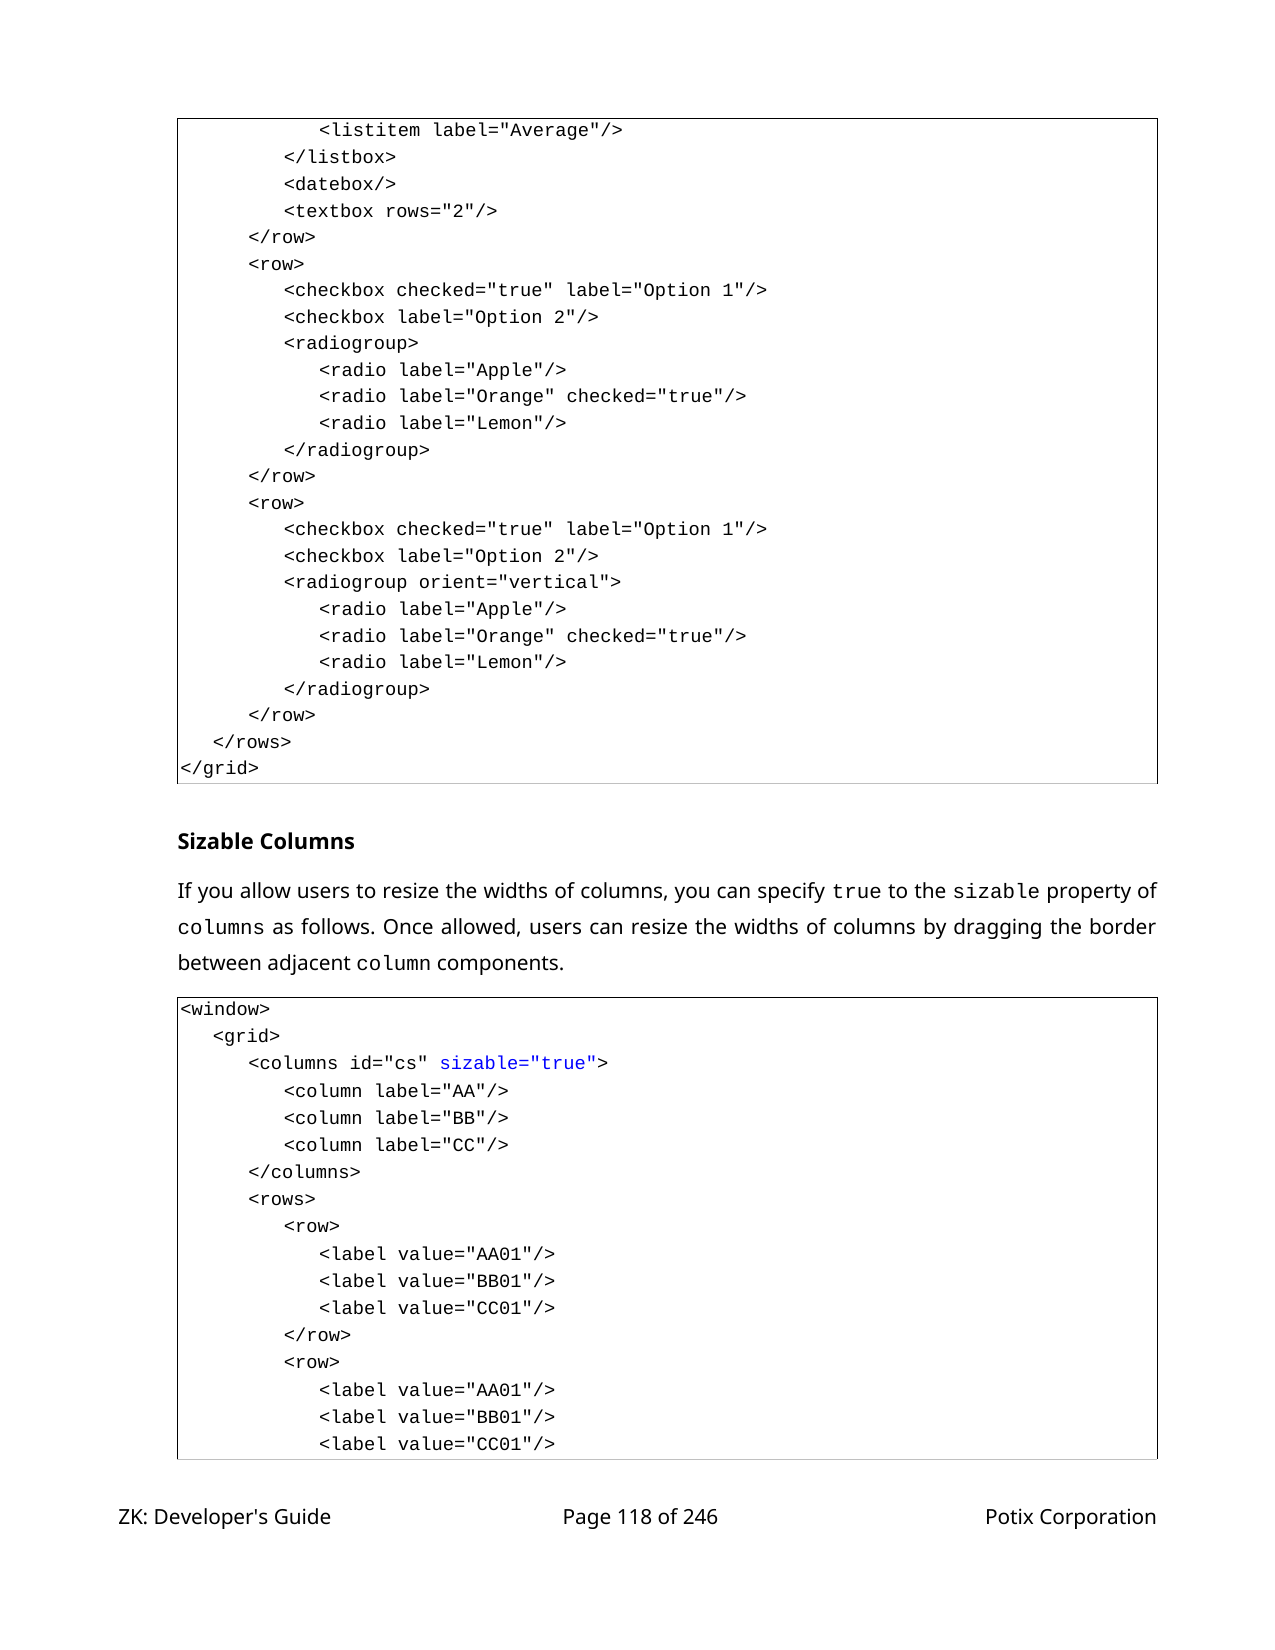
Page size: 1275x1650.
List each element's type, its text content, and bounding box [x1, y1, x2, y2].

text <label value="AA01"/> [178, 1242, 1157, 1266]
text <column label="CC"/> [178, 1133, 1157, 1157]
text </columns> [178, 1160, 1157, 1184]
subtitle Sizable Columns [177, 826, 1157, 856]
text <window> [178, 998, 1157, 1021]
text <label value="BB01"/> [178, 1405, 1157, 1429]
text <column label="AA"/> [178, 1078, 1157, 1103]
text <label value="AA01"/> [178, 1377, 1157, 1402]
text <row> [178, 1350, 1157, 1374]
text <label value="CC01"/> [178, 1296, 1157, 1320]
text <row> [178, 1214, 1157, 1239]
text <columns id="cs" sizable="true"> [178, 1051, 1157, 1076]
text <column label="BB"/> [178, 1106, 1157, 1130]
text <listitem label="Average"/> [178, 119, 1157, 142]
text <rows> [178, 1187, 1157, 1211]
text </row> [178, 1323, 1157, 1347]
text If you allow users to resize the widths of columns, you can specify true to the sizable property of columns as follows. Once allowed, users can resize the widths of columns by dragging the border between adjacent column components. [177, 877, 1157, 976]
text </listbox> <datebox/> <textbox rows="2"/> </row> <row> <checkbox checked="true" label="Option 1"/> <checkbox label="Option 2"/> <radiogroup> <radio label="Apple"/> <radio label="Orange" checked="true"/> <radio label="Lemon"/> </radiogroup> </row> <row> <checkbox checked="true" label="Option 1"/> <checkbox label="Option 2"/> <radiogroup orient="vertical"> <radio label="Apple"/> <radio label="Orange" checked="true"/> <radio label="Lemon"/> </radiogroup> </row> </rows> </grid> [178, 145, 1157, 783]
text <grid> [178, 1024, 1157, 1048]
text <label value="CC01"/> [178, 1432, 1157, 1459]
text <label value="BB01"/> [178, 1269, 1157, 1293]
